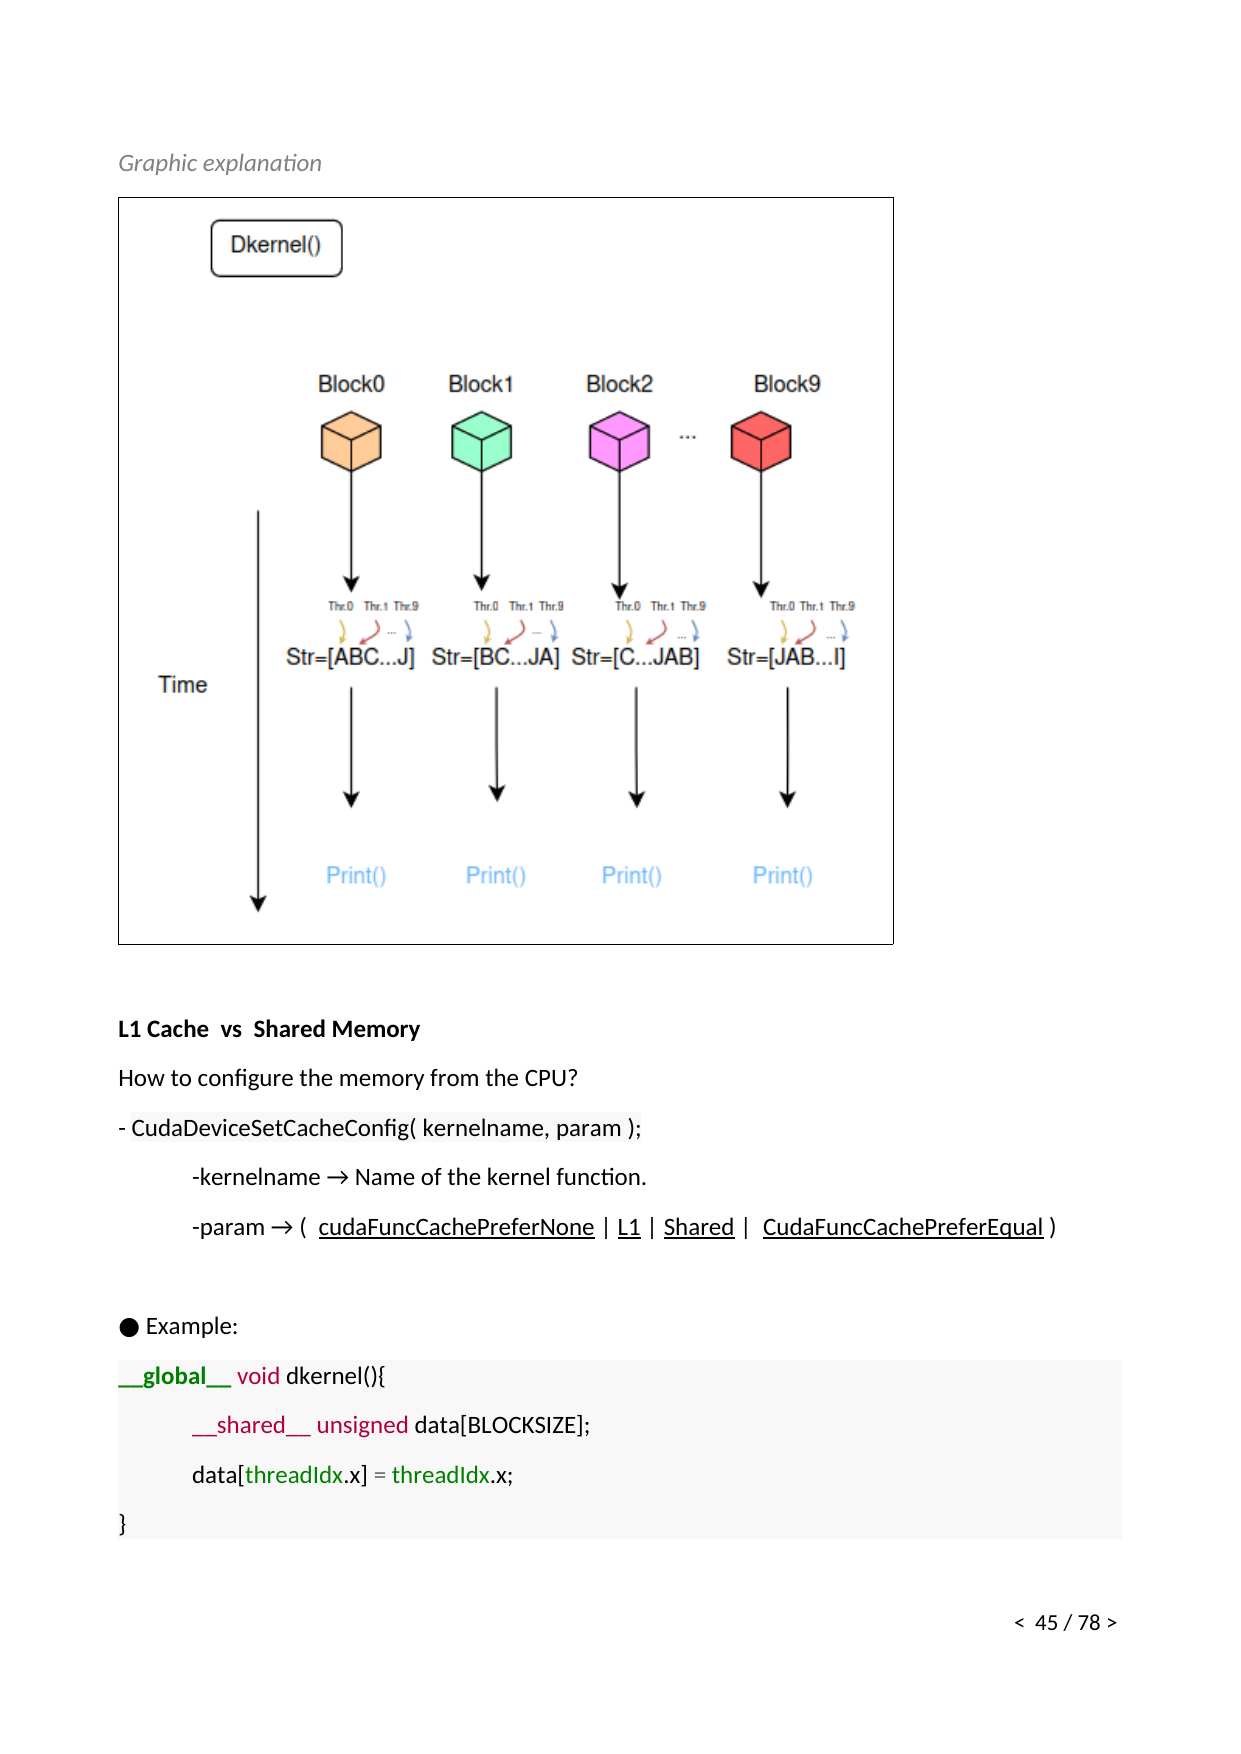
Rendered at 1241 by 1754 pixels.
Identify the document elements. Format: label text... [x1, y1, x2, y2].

text } [118, 1508, 1122, 1539]
text L1 Cache vs Shared Memory [118, 1013, 1122, 1043]
text - CudaDeviceSetCacheConfig( kernelname, param ); [118, 1112, 1122, 1142]
text Graphic explanation [118, 148, 1122, 178]
text __global__ void dkernel(){ [118, 1360, 1122, 1390]
picture [121, 200, 890, 941]
text ● Example: [118, 1310, 1122, 1341]
text __shared__ unsigned data[BLOCKSIZE]; [118, 1409, 1122, 1440]
text -param → ( cudaFuncCachePreferNone | L1 | Shared | CudaFuncCachePreferEqual ) [118, 1211, 1122, 1242]
text data[threadIdx.x] = threadIdx.x; [118, 1459, 1122, 1489]
text -kernelname → Name of the kernel function. [118, 1161, 1122, 1192]
text How to configure the memory from the CPU? [118, 1062, 1122, 1093]
